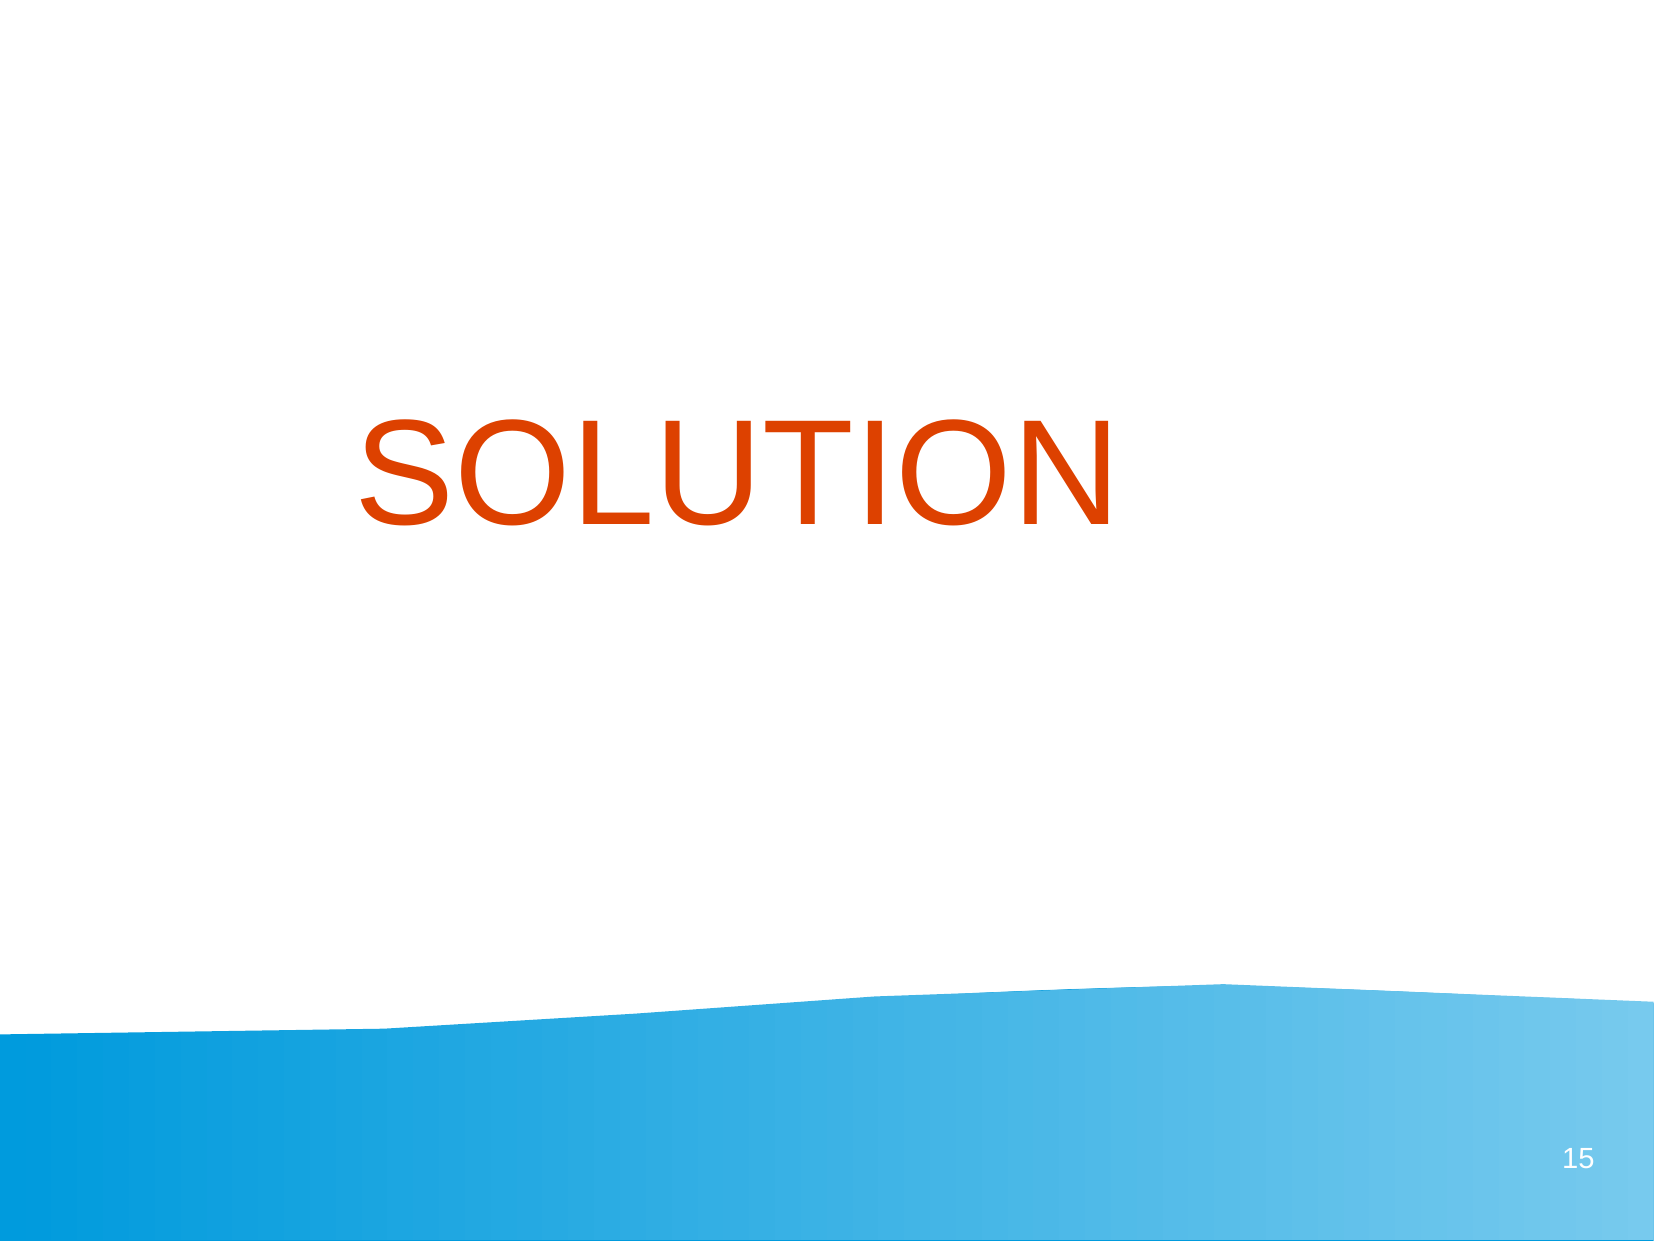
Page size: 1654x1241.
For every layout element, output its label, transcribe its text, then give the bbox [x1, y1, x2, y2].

title SOLUTION [0, 354, 1477, 591]
